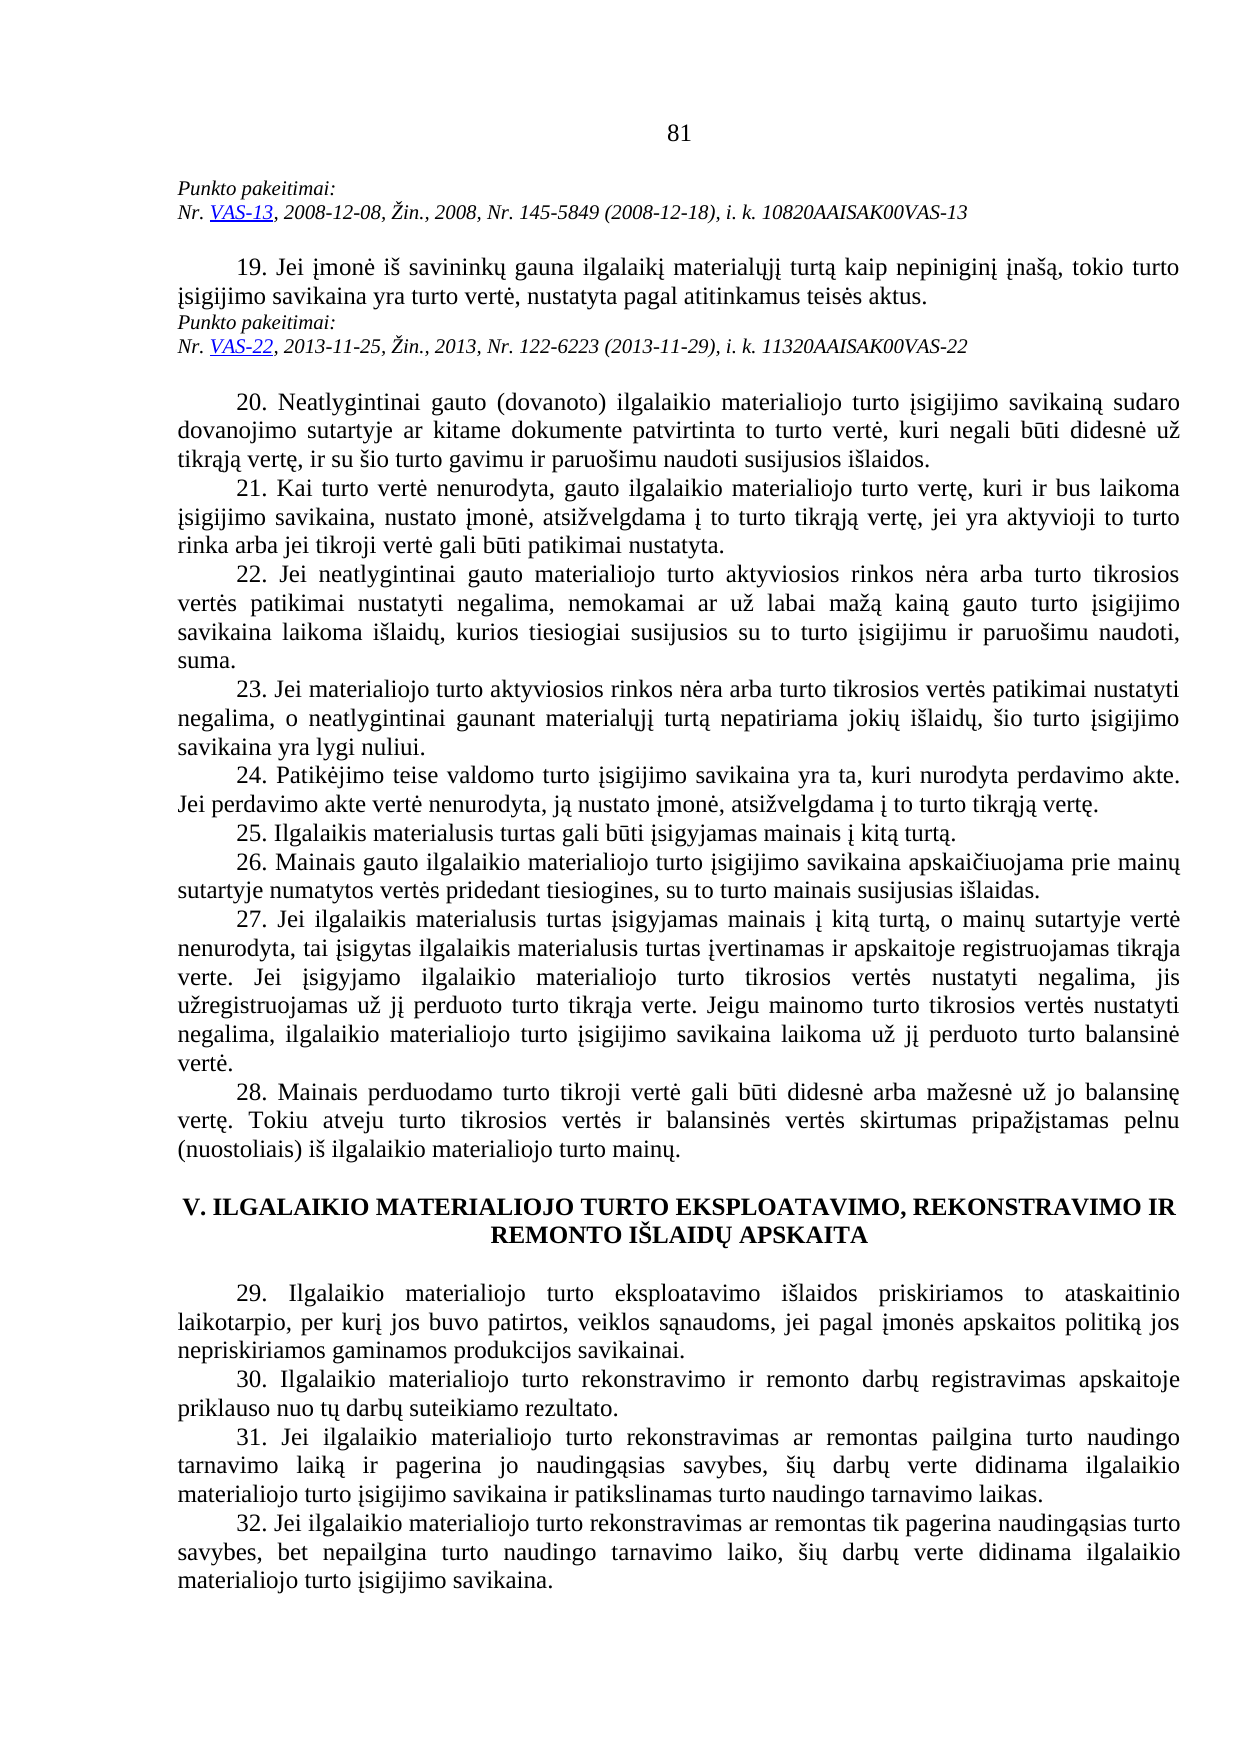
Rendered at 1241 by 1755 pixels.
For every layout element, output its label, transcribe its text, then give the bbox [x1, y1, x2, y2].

text 20. Neatlygintinai gauto (dovanoto) ilgalaikio materialiojo turto įsigijimo savikainą sudaro dovanojimo sutartyje ar kitame dokumente patvirtinta to turto vertė, kuri negali būti didesnė už tikrąją vertę, ir su šio turto gavimu ir paruošimu naudoti susijusios išlaidos. [177, 387, 1181, 473]
text 25. Ilgalaikis materialusis turtas gali būti įsigyjamas mainais į kitą turtą. [177, 818, 1181, 847]
text 24. Patikėjimo teise valdomo turto įsigijimo savikaina yra ta, kuri nurodyta perdavimo akte. Jei perdavimo akte vertė nenurodyta, ją nustato įmonė, atsižvelgdama į to turto tikrąją vertę. [177, 761, 1181, 818]
text Punkto pakeitimai: [177, 176, 1181, 200]
text Punkto pakeitimai: [177, 310, 1181, 334]
text Nr. VAS-22, 2013-11-25, Žin., 2013, Nr. 122-6223 (2013-11-29), i. k. 11320AAISAK00VAS-22 [177, 334, 1181, 358]
text 31. Jei ilgalaikio materialiojo turto rekonstravimas ar remontas pailgina turto naudingo tarnavimo laiką ir pagerina jo naudingąsias savybes, šių darbų verte didinama ilgalaikio materialiojo turto įsigijimo savikaina ir patikslinamas turto naudingo tarnavimo laikas. [177, 1422, 1181, 1508]
text 26. Mainais gauto ilgalaikio materialiojo turto įsigijimo savikaina apskaičiuojama prie mainų sutartyje numatytos vertės pridedant tiesiogines, su to turto mainais susijusias išlaidas. [177, 847, 1181, 904]
text 21. Kai turto vertė nenurodyta, gauto ilgalaikio materialiojo turto vertę, kuri ir bus laikoma įsigijimo savikaina, nustato įmonė, atsižvelgdama į to turto tikrąją vertę, jei yra aktyvioji to turto rinka arba jei tikroji vertė gali būti patikimai nustatyta. [177, 473, 1181, 559]
text 29. Ilgalaikio materialiojo turto eksploatavimo išlaidos priskiriamos to ataskaitinio laikotarpio, per kurį jos buvo patirtos, veiklos sąnaudoms, jei pagal įmonės apskaitos politiką jos nepriskiriamos gaminamos produkcijos savikainai. [177, 1278, 1181, 1364]
text 32. Jei ilgalaikio materialiojo turto rekonstravimas ar remontas tik pagerina naudingąsias turto savybes, bet nepailgina turto naudingo tarnavimo laiko, šių darbų verte didinama ilgalaikio materialiojo turto įsigijimo savikaina. [177, 1508, 1181, 1594]
text V. ILGALAIKIO MATERIALIOJO TURTO EKSPLOATAVIMO, REKONSTRAVIMO IR REMONTO IŠLAIDŲ APSKAITA [177, 1192, 1181, 1249]
text 30. Ilgalaikio materialiojo turto rekonstravimo ir remonto darbų registravimas apskaitoje priklauso nuo tų darbų suteikiamo rezultato. [177, 1364, 1181, 1422]
text Nr. VAS-13, 2008-12-08, Žin., 2008, Nr. 145-5849 (2008-12-18), i. k. 10820AAISAK00VAS-13 [177, 200, 1181, 224]
text 22. Jei neatlygintinai gauto materialiojo turto aktyviosios rinkos nėra arba turto tikrosios vertės patikimai nustatyti negalima, nemokamai ar už labai mažą kainą gauto turto įsigijimo savikaina laikoma išlaidų, kurios tiesiogiai susijusios su to turto įsigijimu ir paruošimu naudoti, suma. [177, 559, 1181, 674]
text 19. Jei įmonė iš savininkų gauna ilgalaikį materialųjį turtą kaip nepiniginį įnašą, tokio turto įsigijimo savikaina yra turto vertė, nustatyta pagal atitinkamus teisės aktus. [177, 252, 1181, 310]
text 23. Jei materialiojo turto aktyviosios rinkos nėra arba turto tikrosios vertės patikimai nustatyti negalima, o neatlygintinai gaunant materialųjį turtą nepatiriama jokių išlaidų, šio turto įsigijimo savikaina yra lygi nuliui. [177, 674, 1181, 761]
text 28. Mainais perduodamo turto tikroji vertė gali būti didesnė arba mažesnė už jo balansinę vertę. Tokiu atveju turto tikrosios vertės ir balansinės vertės skirtumas pripažįstamas pelnu (nuostoliais) iš ilgalaikio materialiojo turto mainų. [177, 1077, 1181, 1163]
text 27. Jei ilgalaikis materialusis turtas įsigyjamas mainais į kitą turtą, o mainų sutartyje vertė nenurodyta, tai įsigytas ilgalaikis materialusis turtas įvertinamas ir apskaitoje registruojamas tikrąja verte. Jei įsigyjamo ilgalaikio materialiojo turto tikrosios vertės nustatyti negalima, jis užregistruojamas už jį perduoto turto tikrąja verte. Jeigu mainomo turto tikrosios vertės nustatyti negalima, ilgalaikio materialiojo turto įsigijimo savikaina laikoma už jį perduoto turto balansinė vertė. [177, 904, 1181, 1077]
